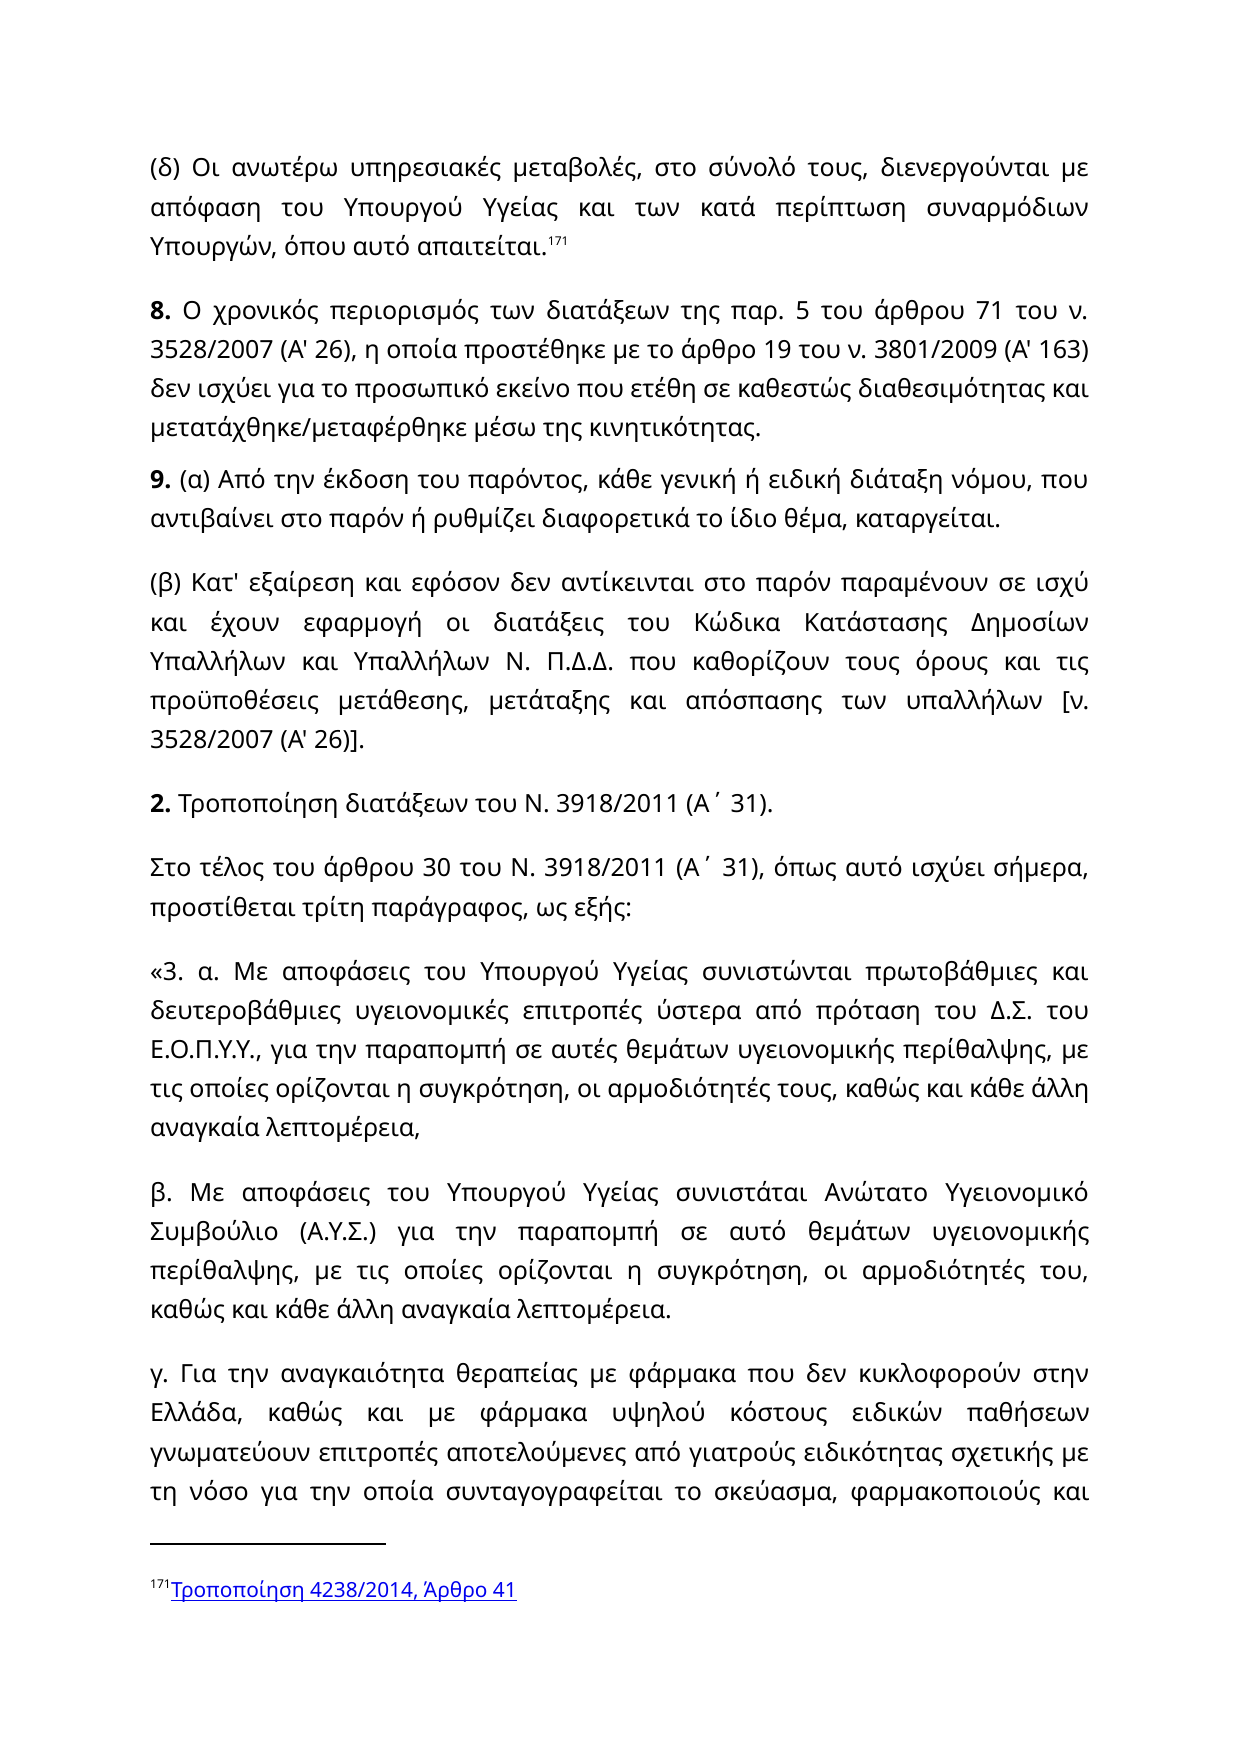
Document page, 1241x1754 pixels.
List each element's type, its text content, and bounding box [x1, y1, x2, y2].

text 2. Τροποποίηση διατάξεων του Ν. 3918/2011 (Α΄ 31). [150, 786, 1090, 820]
text γ. Για την αναγκαιότητα θεραπείας με φάρμακα που δεν κυκλοφορούν στην Ελλάδα, καθώς και με φάρμακα υψηλού κόστους ειδικών παθήσεων γνωματεύουν επιτροπές αποτελούμενες από γιατρούς ειδικότητας σχετικής με τη νόσο για την οποία συνταγογραφείται το σκεύασμα, φαρμακοποιούς και [150, 1356, 1090, 1507]
text 9. (α) Από την έκδοση του παρόντος, κάθε γενική ή ειδική διάταξη νόμου, που αντιβαίνει στο παρόν ή ρυθμίζει διαφορετικά το ίδιο θέμα, καταργείται. [150, 462, 1090, 535]
text (β) Κατ' εξαίρεση και εφόσον δεν αντίκεινται στο παρόν παραμένουν σε ισχύ και έχουν εφαρμογή οι διατάξεις του Κώδικα Κατάστασης Δημοσίων Υπαλλήλων και Υπαλλήλων Ν. Π.Δ.Δ. που καθορίζουν τους όρους και τις προϋποθέσεις μετάθεσης, μετάταξης και απόσπασης των υπαλλήλων [ν. 3528/2007 (Α' 26)]. [150, 565, 1090, 756]
text «3. α. Με αποφάσεις του Υπουργού Υγείας συνιστώνται πρωτοβάθμιες και δευτεροβάθμιες υγειονομικές επιτροπές ύστερα από πρόταση του Δ.Σ. του Ε.Ο.Π.Υ.Υ., για την παραπομπή σε αυτές θεμάτων υγειονομικής περίθαλψης, με τις οποίες ορίζονται η συγκρότηση, οι αρμοδιότητές τους, καθώς και κάθε άλλη αναγκαία λεπτομέρεια, [150, 953, 1090, 1144]
text Στο τέλος του άρθρου 30 του Ν. 3918/2011 (Α΄ 31), όπως αυτό ισχύει σήμερα, προστίθεται τρίτη παράγραφος, ως εξής: [150, 850, 1090, 923]
text 8. Ο χρονικός περιορισμός των διατάξεων της παρ. 5 του άρθρου 71 του ν. 3528/2007 (Α' 26), η οποία προστέθηκε με το άρθρο 19 του ν. 3801/2009 (Α' 163) δεν ισχύει για το προσωπικό εκείνο που ετέθη σε καθεστώς διαθεσιμότητας και μετατάχθηκε/μεταφέρθηκε μέσω της κινητικότητας. [150, 292, 1090, 444]
text β. Με αποφάσεις του Υπουργού Υγείας συνιστάται Ανώτατο Υγειονομικό Συμβούλιο (Α.Υ.Σ.) για την παραπομπή σε αυτό θεμάτων υγειονομικής περίθαλψης, με τις οποίες ορίζονται η συγκρότηση, οι αρμοδιότητές του, καθώς και κάθε άλλη αναγκαία λεπτομέρεια. [150, 1174, 1090, 1326]
text Τροποποίηση 4238/2014, Άρθρο 41 [150, 1576, 1090, 1604]
text (δ) Οι ανωτέρω υπηρεσιακές μεταβολές, στο σύνολό τους, διενεργούνται με απόφαση του Υπουργού Υγείας και των κατά περίπτωση συναρμόδιων Υπουργών, όπου αυτό απαιτείται. [150, 150, 1090, 262]
